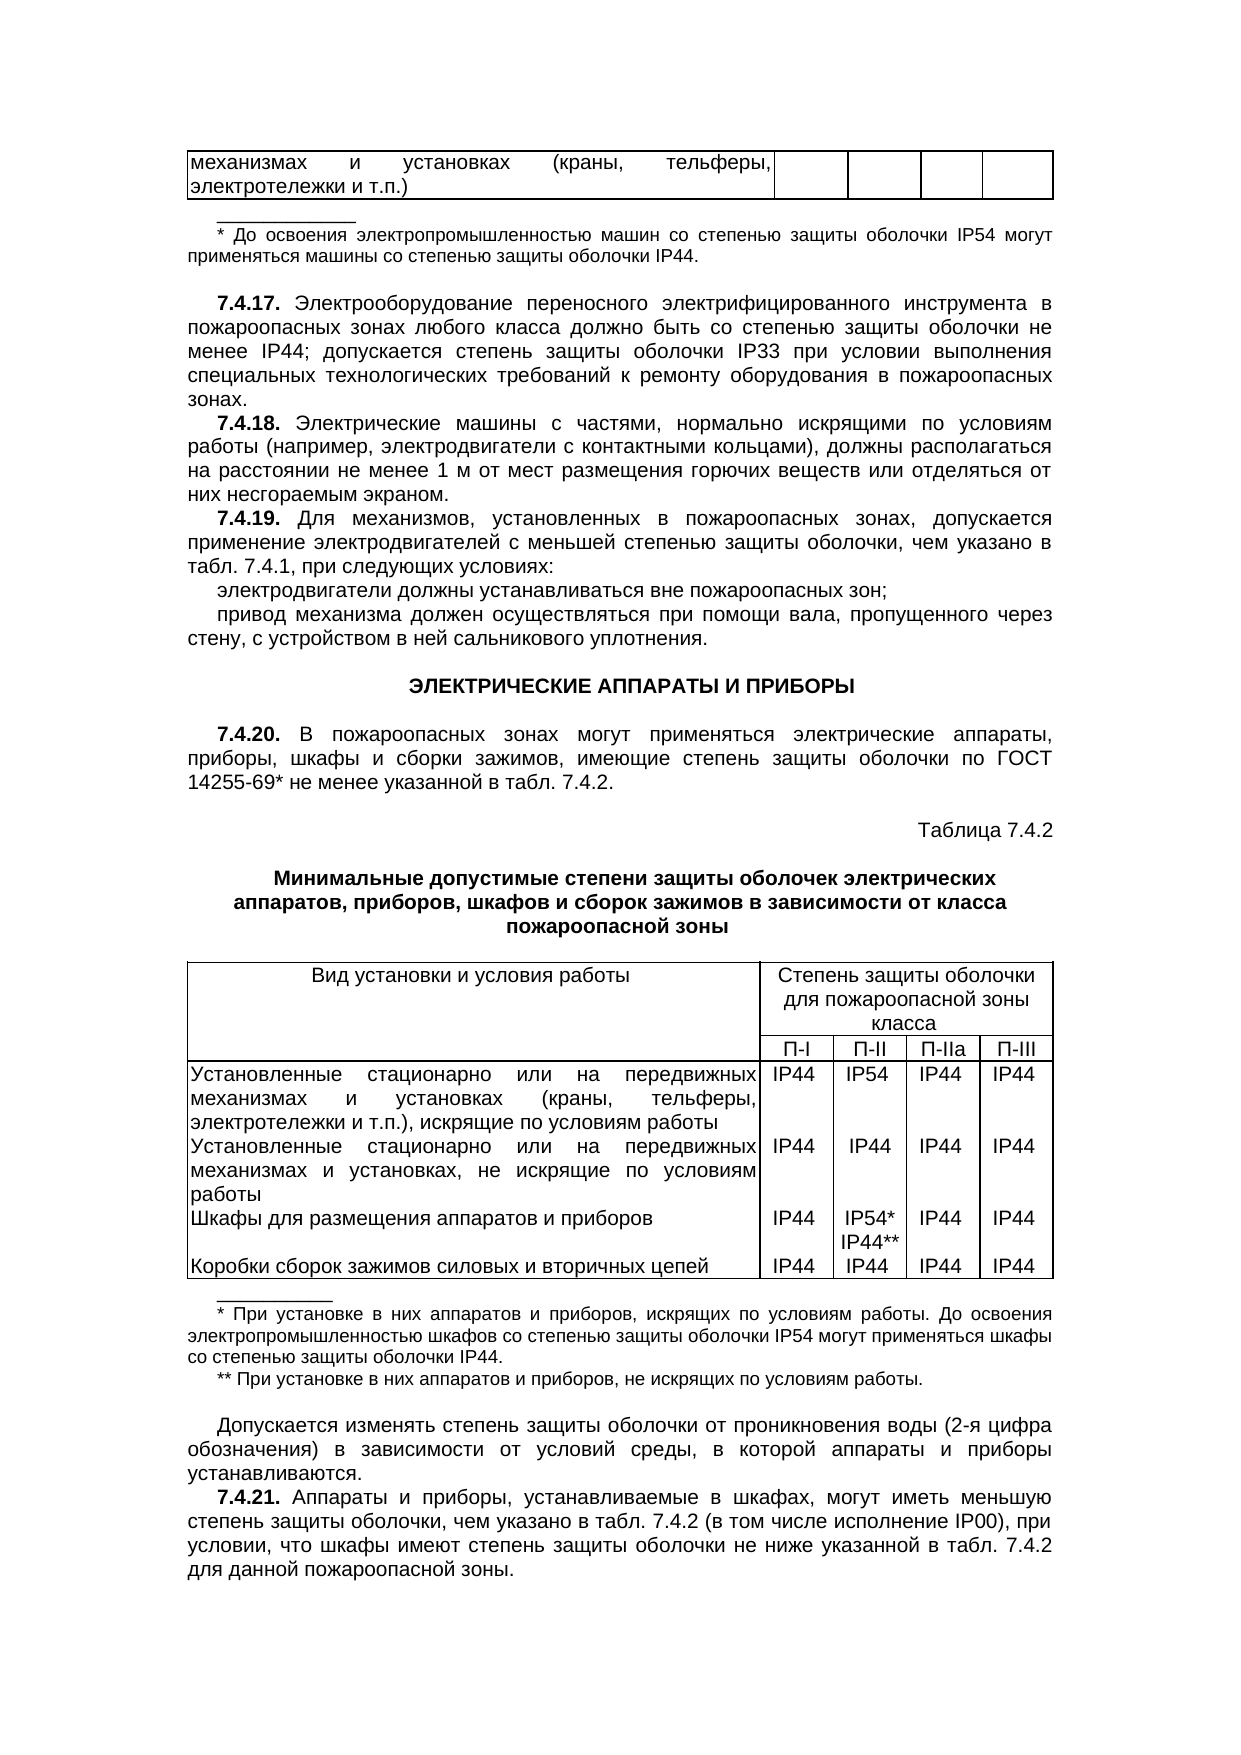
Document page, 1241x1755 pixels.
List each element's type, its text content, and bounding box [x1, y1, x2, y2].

table_cell IP54* IP44** [834, 1206, 906, 1253]
table_cell IP44 [907, 1134, 979, 1206]
table_cell IP44 [761, 1134, 833, 1206]
table_cell Шкафы для размещения аппаратов и приборов [188, 1206, 759, 1253]
text Таблица 7.4.2 [187, 818, 1053, 842]
text 7.4.21. Аппараты и приборы, устанавливаемые в шкафах, могут иметь меньшую степень защиты оболочки, чем указано в табл. 7.4.2 (в том числе исполнение IP00), при условии, что шкафы имеют степень защиты оболочки не ниже указанной в табл. 7.4.2 для данной пожароопасной зоны. [187, 1485, 1053, 1581]
table_cell IP54 [834, 1062, 906, 1134]
table_cell IP44 [981, 1134, 1052, 1206]
text * До освоения электропромышленностью машин со степенью защиты оболочки IP54 могут применяться машины со степенью защиты оболочки IP44. [187, 223, 1053, 267]
table_cell Установленные стационарно или на передвижных механизмах и установках, не искрящие по условиям работы [188, 1134, 759, 1206]
table_cell [188, 1035, 759, 1060]
table_header Степень защиты оболочки для пожароопасной зоны класса [761, 963, 1052, 1035]
subtitle Минимальные допустимые степени защиты оболочек электрических аппаратов, приборов, шкафов и сборок зажимов в зависимости от класса пожароопасной зоны [187, 866, 1053, 937]
table_cell IP44 [834, 1254, 906, 1277]
table_cell IP44 [981, 1254, 1052, 1277]
table_cell IP44 [761, 1206, 833, 1253]
text __________ [187, 1279, 1053, 1303]
table_cell Установленные стационарно или на передвижных механизмах и установках (краны, тельферы, электротележки и т.п.), искрящие по условиям работы [188, 1062, 759, 1134]
table_cell Коробки сборок зажимов силовых и вторичных цепей [188, 1254, 759, 1277]
table_cell [983, 152, 1052, 198]
table_cell IP44 [761, 1254, 833, 1277]
table_header Вид установки и условия работы [188, 963, 759, 1035]
text ** При установке в них аппаратов и приборов, не искрящих по условиям работы. [187, 1368, 1053, 1389]
table_cell П-I [761, 1036, 833, 1060]
table_cell П-III [981, 1036, 1052, 1060]
table_cell IP44 [907, 1062, 979, 1134]
table_cell П-IIа [907, 1036, 979, 1060]
text электродвигатели должны устанавливаться вне пожароопасных зон; [187, 578, 1053, 602]
table_cell [775, 152, 847, 198]
subtitle ЭЛЕКТРИЧЕСКИЕ АППАРАТЫ И ПРИБОРЫ [187, 674, 1053, 698]
table_cell IP44 [981, 1062, 1052, 1134]
text 7.4.19. Для механизмов, установленных в пожароопасных зонах, допускается применение электродвигателей с меньшей степенью защиты оболочки, чем указано в табл. 7.4.1, при следующих условиях: [187, 506, 1053, 578]
text ____________ [187, 200, 1053, 223]
text * При установке в них аппаратов и приборов, искрящих по условиям работы. До освоения электропромышленностью шкафов со степенью защиты оболочки IP54 могут применяться шкафы со степенью защиты оболочки IP44. [187, 1303, 1053, 1368]
table_cell [849, 152, 920, 198]
table_cell [922, 152, 982, 198]
table_cell IP44 [907, 1254, 979, 1277]
text Допускается изменять степень защиты оболочки от проникновения воды (2-я цифра обозначения) в зависимости от условий среды, в которой аппараты и приборы устанавливаются. [187, 1413, 1053, 1485]
table_cell механизмах и установках (краны, тельферы, электротележки и т.п.) [188, 152, 774, 198]
table_cell IP44 [761, 1062, 833, 1134]
text 7.4.17. Электрооборудование переносного электрифицированного инструмента в пожароопасных зонах любого класса должно быть со степенью защиты оболочки не менее IP44; допускается степень защиты оболочки IP33 при условии выполнения специальных технологических требований к ремонту оборудования в пожароопасных зонах. [187, 291, 1053, 410]
text привод механизма должен осуществляться при помощи вала, пропущенного через стену, с устройством в ней сальникового уплотнения. [187, 602, 1053, 650]
table_cell IP44 [907, 1206, 979, 1253]
table_cell IP44 [981, 1206, 1052, 1253]
text 7.4.20. В пожароопасных зонах могут применяться электрические аппараты, приборы, шкафы и сборки зажимов, имеющие степень защиты оболочки по ГОСТ 14255-69* не менее указанной в табл. 7.4.2. [187, 722, 1053, 794]
table_cell П-II [834, 1036, 906, 1060]
text 7.4.18. Электрические машины с частями, нормально искрящими по условиям работы (например, электродвигатели с контактными кольцами), должны располагаться на расстоянии не менее 1 м от мест размещения горючих веществ или отделяться от них несгораемым экраном. [187, 410, 1053, 506]
table_cell IP44 [834, 1134, 906, 1206]
